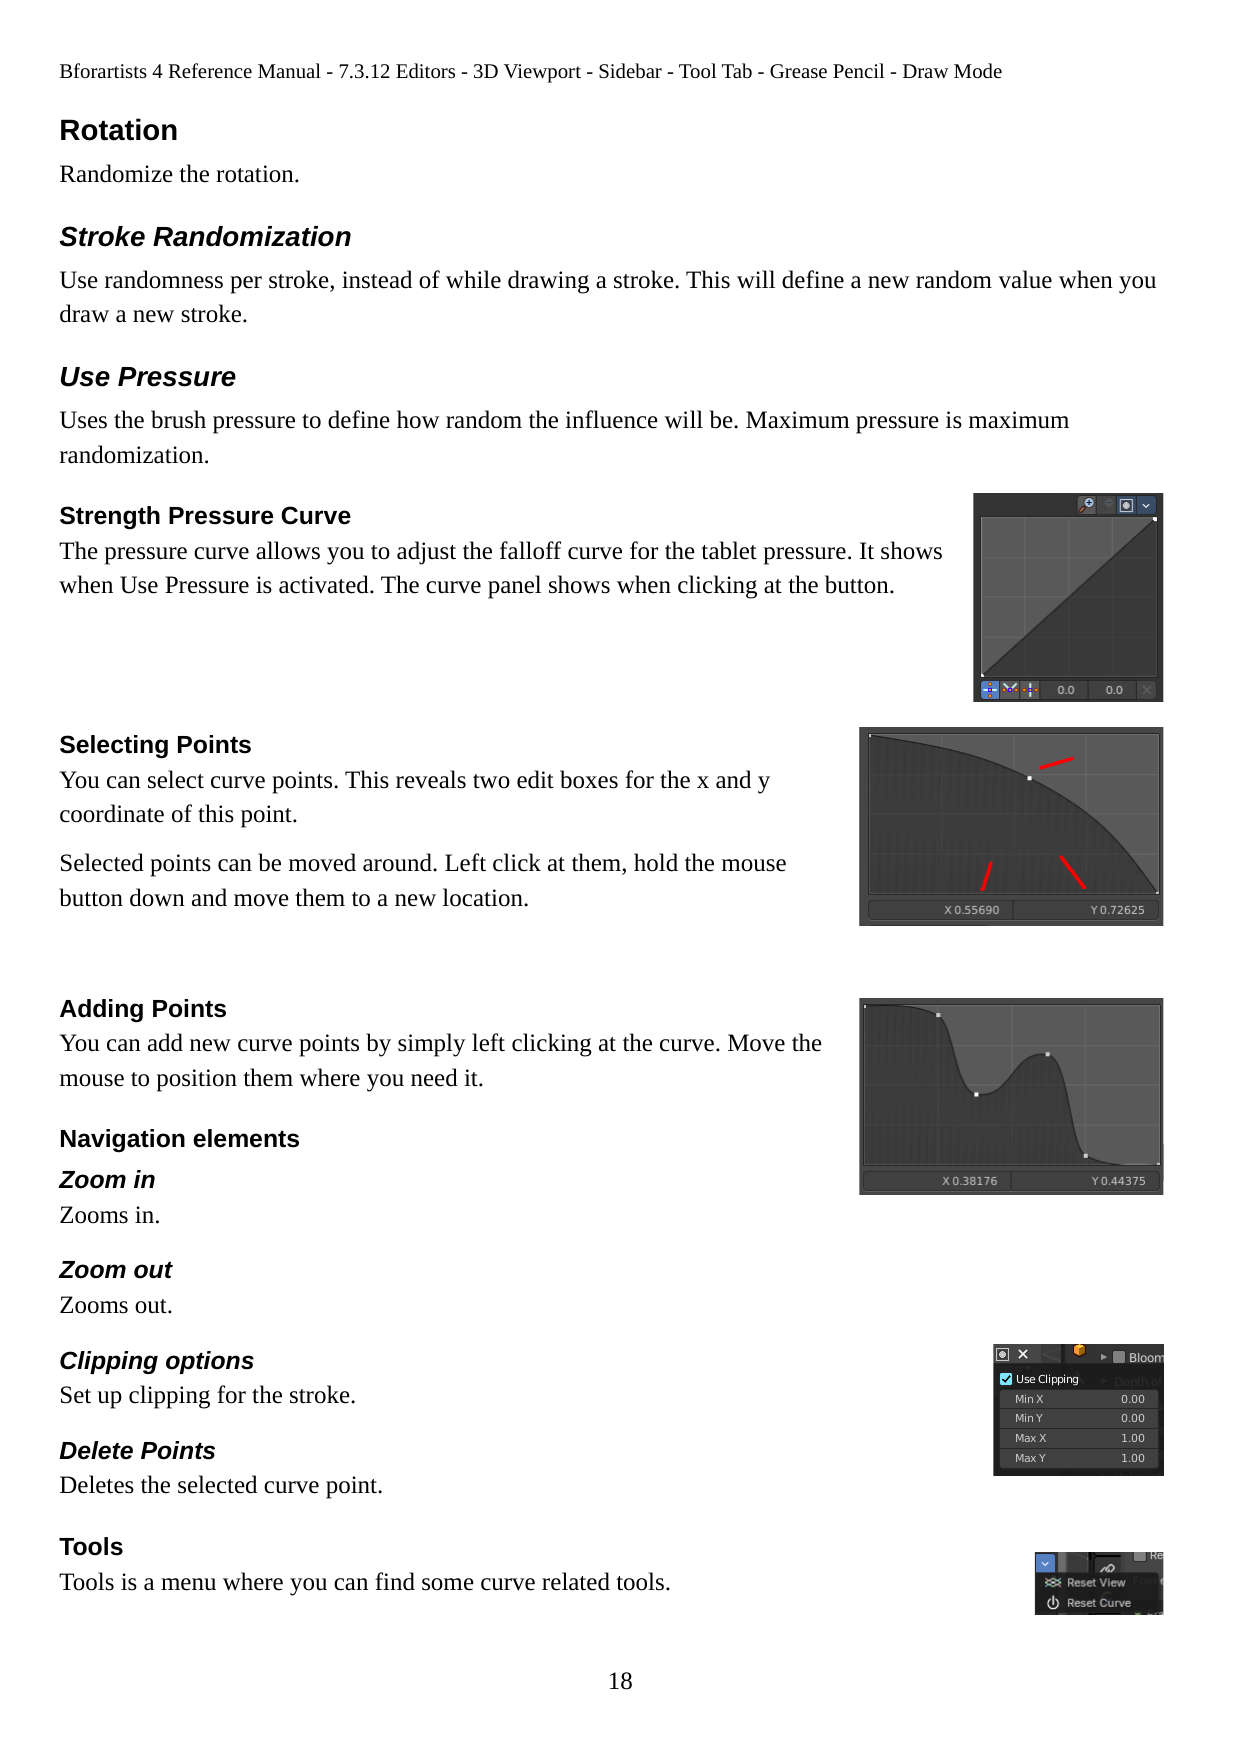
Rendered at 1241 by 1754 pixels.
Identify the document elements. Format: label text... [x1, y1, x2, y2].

subtitle [1164, 1436, 1181, 1464]
subtitle Navigation elements [59, 1124, 859, 1153]
subtitle Strength Pressure Curve [59, 501, 973, 530]
text Selected points can be moved around. Left click at them, hold the mouse button down and move them to a new location. [59, 848, 859, 912]
subtitle [1164, 1346, 1181, 1374]
text You can add new curve points by simply left clicking at the curve. Move the mouse to position them where you need it. [59, 1028, 859, 1092]
subtitle Clipping options [59, 1346, 993, 1374]
text Zooms in. [59, 1200, 1181, 1229]
text Uses the brush pressure to define how random the influence will be. Maximum pressure is maximum randomization. [59, 405, 1181, 468]
subtitle Stroke Randomization [59, 220, 1181, 252]
text Set up clipping for the stroke. [59, 1381, 993, 1409]
text Use randomness per stroke, instead of while drawing a stroke. This will define a new random value when you draw a new stroke. [59, 265, 1181, 328]
picture [859, 727, 1164, 926]
picture [859, 998, 1164, 1195]
subtitle Adding Points [59, 994, 1181, 1022]
subtitle Zoom in [59, 1166, 859, 1194]
subtitle Rotation [59, 113, 1181, 146]
subtitle Tools [59, 1532, 1181, 1561]
picture [973, 493, 1164, 702]
text Tools is a menu where you can find some curve related tools. [59, 1567, 1034, 1596]
subtitle Selecting Points [59, 730, 859, 759]
text You can select curve points. This reveals two edit boxes for the x and y coordinate of this point. [59, 765, 859, 828]
text The pressure curve allows you to adjust the falloff curve for the tablet pressure. It shows when Use Pressure is activated. The curve panel shows when clicking at the button. [59, 536, 973, 599]
subtitle [1164, 730, 1181, 759]
text Deletes the selected curve point. [59, 1471, 1181, 1499]
picture [1034, 1552, 1164, 1615]
subtitle [1164, 1166, 1181, 1194]
subtitle Use Pressure [59, 361, 1181, 393]
subtitle [1164, 1124, 1181, 1153]
subtitle Zoom out [59, 1256, 1181, 1284]
picture [993, 1344, 1164, 1476]
subtitle Delete Points [59, 1436, 993, 1464]
text Zooms out. [59, 1290, 1181, 1319]
subtitle [1164, 501, 1181, 530]
text Randomize the rotation. [59, 159, 1181, 188]
